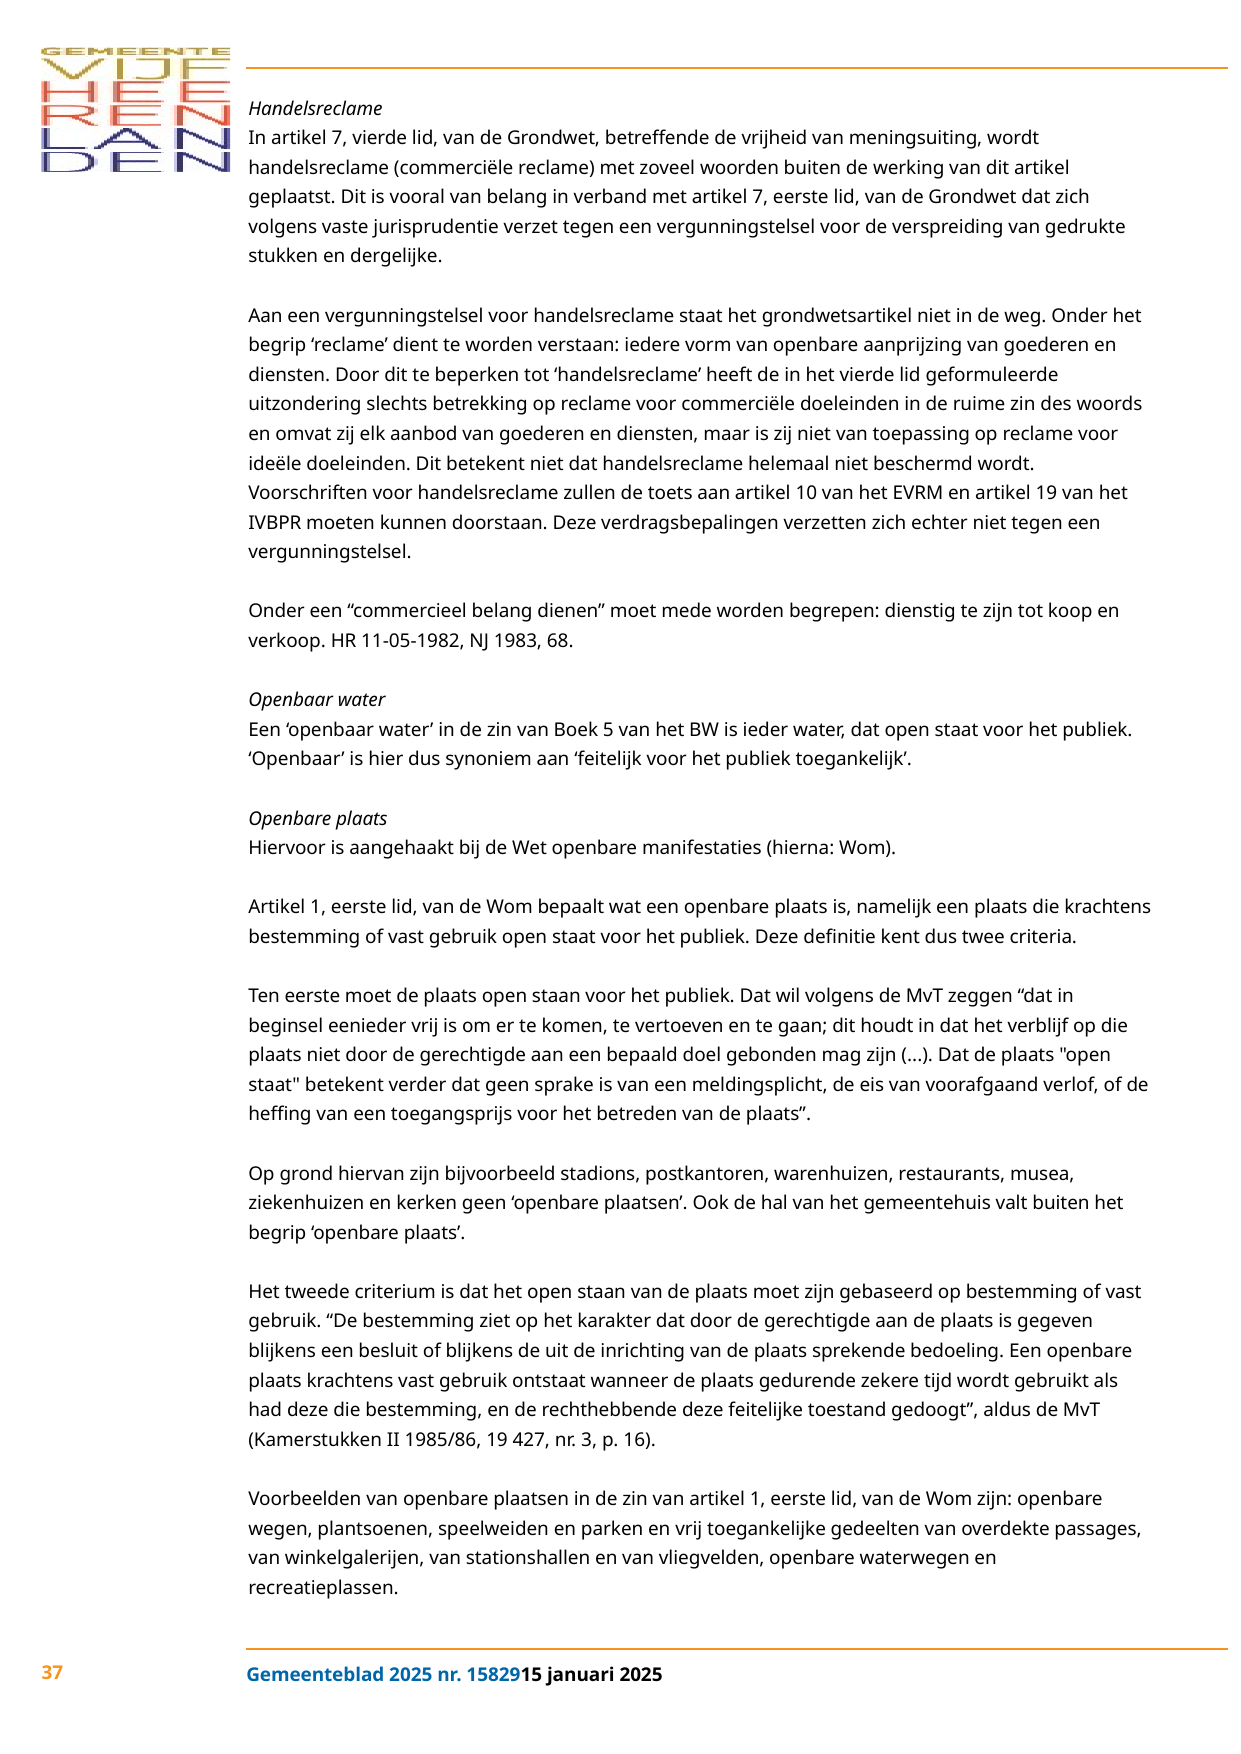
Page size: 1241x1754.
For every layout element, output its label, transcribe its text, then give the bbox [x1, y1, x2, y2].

text Het tweede criterium is dat het open staan van de plaats moet zijn gebaseerd op bestemming of vast gebruik. “De bestemming ziet op het karakter dat door de gerechtigde aan de plaats is gegeven blijkens een besluit of blijkens de uit de inrichting van de plaats sprekende bedoeling. Een openbare plaats krachtens vast gebruik ontstaat wanneer de plaats gedurende zekere tijd wordt gebruikt als had deze die bestemming, en de rechthebbende deze feitelijke toestand gedoogt”, aldus de MvT (Kamerstukken II 1985/86, 19 427, nr. 3, p. 16). [248, 1278, 1152, 1452]
text Een ‘openbaar water’ in de zin van Boek 5 van het BW is ieder water, dat open staat voor het publiek. ‘Openbaar’ is hier dus synoniem aan ‘feitelijk voor het publiek toegankelijk’. [248, 716, 1152, 771]
text Aan een vergunningstelsel voor handelsreclame staat het grondwetsartikel niet in de weg. Onder het begrip ‘reclame’ dient te worden verstaan: iedere vorm van openbare aanprijzing van goederen en diensten. Door dit te beperken tot ‘handelsreclame’ heeft de in het vierde lid geformuleerde uitzondering slechts betrekking op reclame voor commerciële doeleinden in de ruime zin des woords en omvat zij elk aanbod van goederen en diensten, maar is zij niet van toepassing op reclame voor ideële doeleinden. Dit betekent niet dat handelsreclame helemaal niet beschermd wordt. Voorschriften voor handelsreclame zullen de toets aan artikel 10 van het EVRM en artikel 19 van het IVBPR moeten kunnen doorstaan. Deze verdragsbepalingen verzetten zich echter niet tegen een vergunningstelsel. [248, 302, 1152, 564]
text Artikel 1, eerste lid, van de Wom bepaalt wat een openbare plaats is, namelijk een plaats die krachtens bestemming of vast gebruik open staat voor het publiek. Deze definitie kent dus twee criteria. [248, 893, 1152, 949]
text Hiervoor is aangehaakt bij de Wet openbare manifestaties (hierna: Wom). [248, 834, 1152, 860]
text Openbare plaats [248, 805, 1152, 831]
text Openbaar water [248, 686, 1152, 712]
text Onder een “commercieel belang dienen” moet mede worden begrepen: dienstig te zijn tot koop en verkoop. HR 11-05-1982, NJ 1983, 68. [248, 598, 1152, 653]
text Ten eerste moet de plaats open staan voor het publiek. Dat wil volgens de MvT zeggen “dat in beginsel eenieder vrij is om er te komen, te vertoeven en te gaan; dit houdt in dat het verblijf op die plaats niet door de gerechtigde aan een bepaald doel gebonden mag zijn (...). Dat de plaats "open staat" betekent verder dat geen sprake is van een meldingsplicht, de eis van voorafgaand verlof, of de heffing van een toegangsprijs voor het betreden van de plaats”. [248, 982, 1152, 1126]
picture [41, 47, 231, 172]
text In artikel 7, vierde lid, van de Grondwet, betreffende de vrijheid van meningsuiting, wordt handelsreclame (commerciële reclame) met zoveel woorden buiten de werking van dit artikel geplaatst. Dit is vooral van belang in verband met artikel 7, eerste lid, van de Grondwet dat zich volgens vaste jurisprudentie verzet tegen een vergunningstelsel voor de verspreiding van gedrukte stukken en dergelijke. [248, 124, 1152, 268]
text Handelsreclame [248, 95, 1152, 121]
text Op grond hiervan zijn bijvoorbeeld stadions, postkantoren, warenhuizen, restaurants, musea, ziekenhuizen en kerken geen ‘openbare plaatsen’. Ook de hal van het gemeentehuis valt buiten het begrip ‘openbare plaats’. [248, 1160, 1152, 1245]
text Voorbeelden van openbare plaatsen in de zin van artikel 1, eerste lid, van de Wom zijn: openbare wegen, plantsoenen, speelweiden en parken en vrij toegankelijke gedeelten van overdekte passages, van winkelgalerijen, van stationshallen en van vliegvelden, openbare waterwegen en recreatieplassen. [248, 1485, 1152, 1600]
